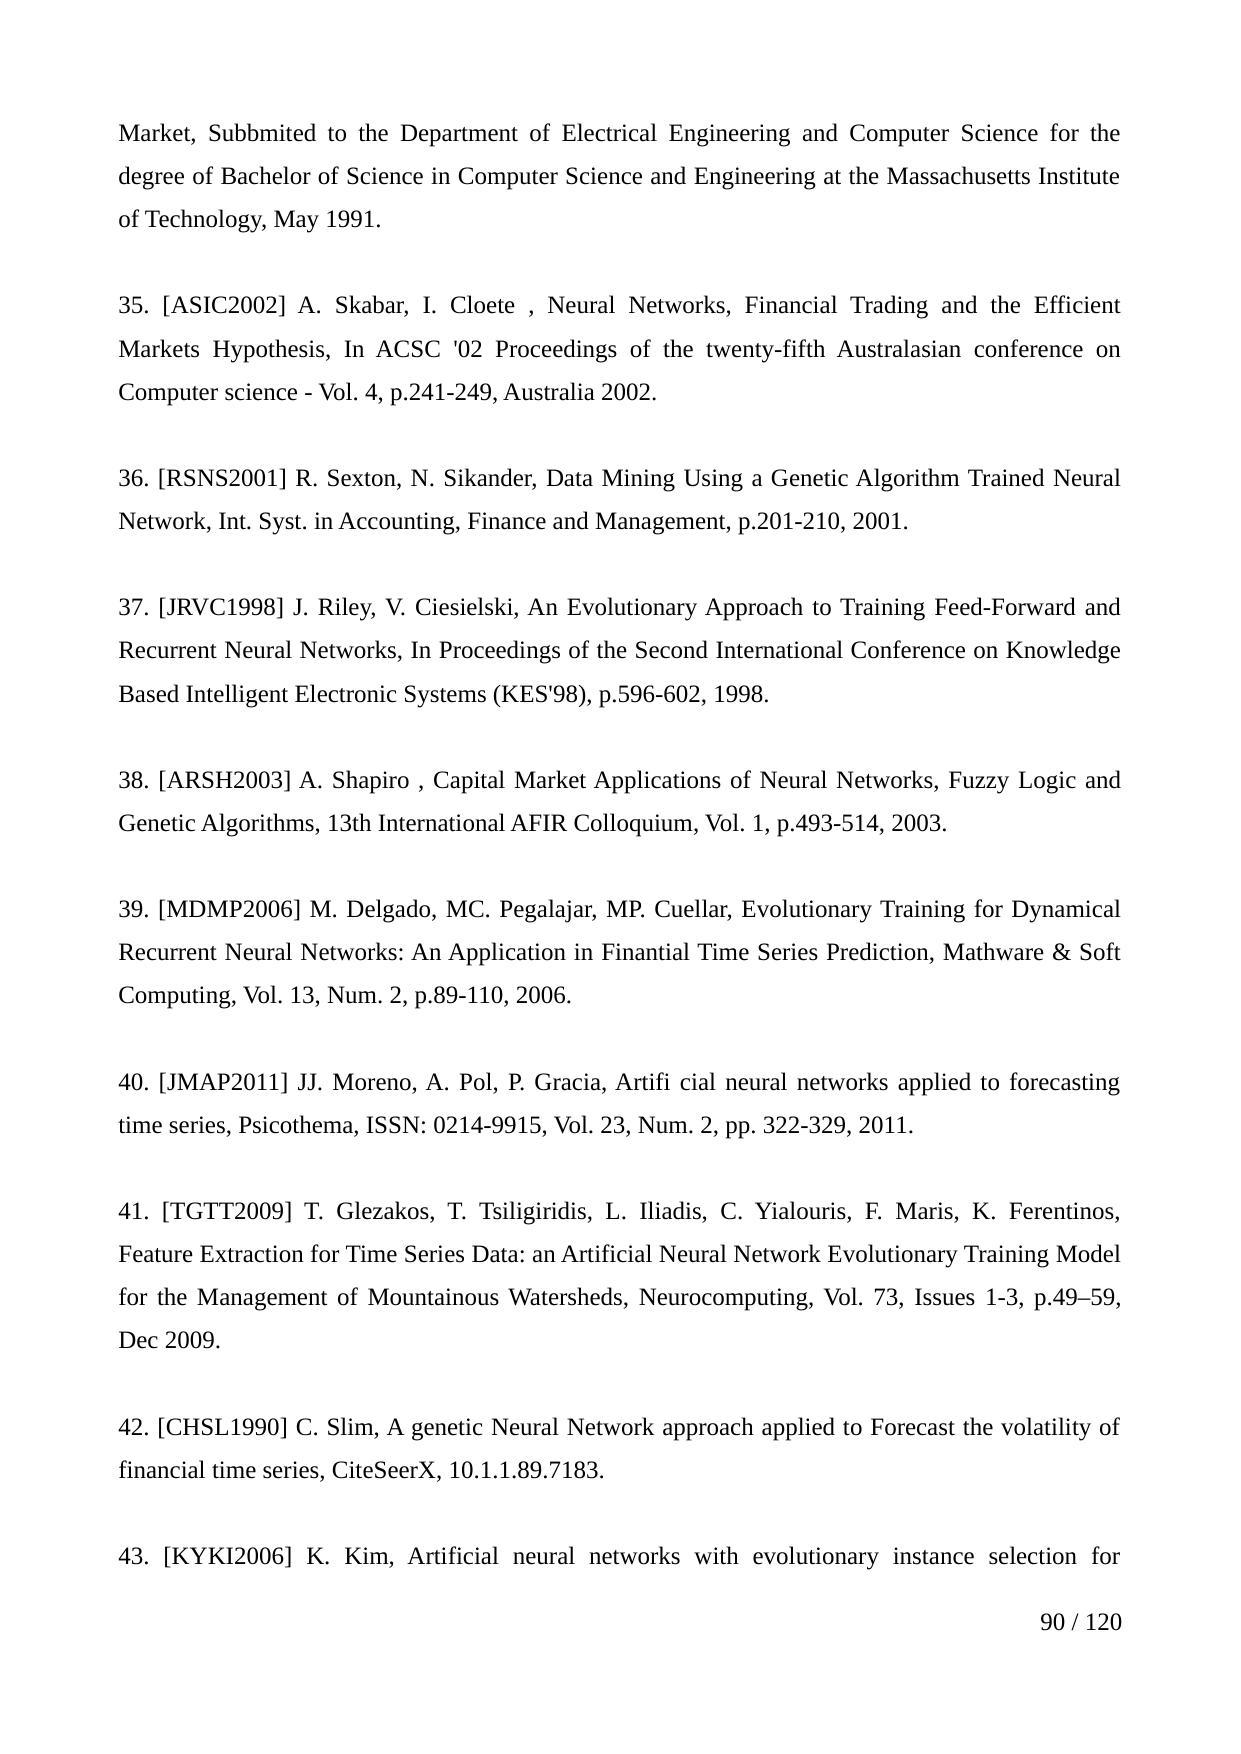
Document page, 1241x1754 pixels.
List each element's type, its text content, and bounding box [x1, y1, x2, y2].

text 41. [TGTT2009] T. Glezakos, T. Tsiligiridis, L. Iliadis, C. Yialouris, F. Maris, K. Ferentinos, Feature Extraction for Time Series Data: an Artificial Neural Network Evolutionary Training Model for the Management of Mountainous Watersheds, Neurocomputing, Vol. 73, Issues 1-3, p.49–59, Dec 2009. [118, 1196, 1122, 1354]
text 35. [ASIC2002] A. Skabar, I. Cloete , Neural Networks, Financial Trading and the Efficient Markets Hypothesis, In ACSC '02 Proceedings of the twenty-fifth Australasian conference on Computer science - Vol. 4, p.241-249, Australia 2002. [118, 291, 1122, 406]
text Market, Subbmited to the Department of Electrical Engineering and Computer Science for the degree of Bachelor of Science in Computer Science and Engineering at the Massachusetts Institute of Technology, May 1991. [118, 118, 1122, 233]
text 36. [RSNS2001] R. Sexton, N. Sikander, Data Mining Using a Genetic Algorithm Trained Neural Network, Int. Syst. in Accounting, Finance and Management, p.201-210, 2001. [118, 463, 1122, 535]
text 37. [JRVC1998] J. Riley, V. Ciesielski, An Evolutionary Approach to Training Feed-Forward and Recurrent Neural Networks, In Proceedings of the Second International Conference on Knowledge Based Intelligent Electronic Systems (KES'98), p.596-602, 1998. [118, 592, 1122, 707]
text 38. [ARSH2003] A. Shapiro , Capital Market Applications of Neural Networks, Fuzzy Logic and Genetic Algorithms, 13th International AFIR Colloquium, Vol. 1, p.493-514, 2003. [118, 765, 1122, 837]
text 39. [MDMP2006] M. Delgado, MC. Pegalajar, MP. Cuellar, Evolutionary Training for Dynamical Recurrent Neural Networks: An Application in Finantial Time Series Prediction, Mathware & Soft Computing, Vol. 13, Num. 2, p.89-110, 2006. [118, 894, 1122, 1009]
text 43. [KYKI2006] K. Kim, Artificial neural networks with evolutionary instance selection for [118, 1541, 1122, 1570]
text 40. [JMAP2011] JJ. Moreno, A. Pol, P. Gracia, Artifi cial neural networks applied to forecasting time series, Psicothema, ISSN: 0214-9915, Vol. 23, Num. 2, pp. 322-329, 2011. [118, 1067, 1122, 1139]
text 42. [CHSL1990] C. Slim, A genetic Neural Network approach applied to Forecast the volatility of financial time series, CiteSeerX, 10.1.1.89.7183. [118, 1412, 1122, 1484]
